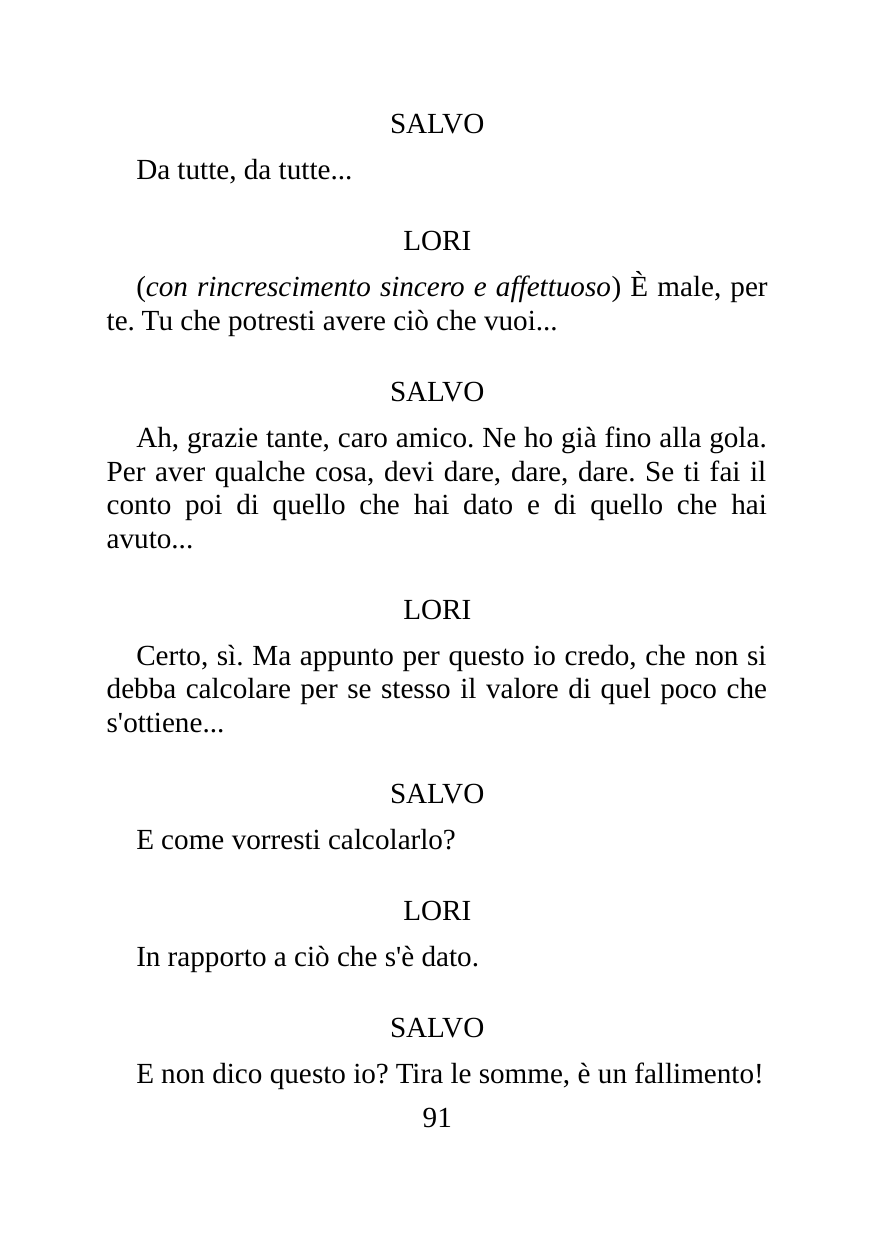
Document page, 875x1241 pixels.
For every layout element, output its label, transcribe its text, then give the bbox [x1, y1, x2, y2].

text Da tutte, da tutte... [106, 152, 768, 186]
text SALVO [106, 374, 768, 408]
text Ah, grazie tante, caro amico. Ne ho già fino alla gola. Per aver qualche cosa, devi dare, dare, dare. Se ti fai il conto poi di quello che hai dato e di quello che hai avuto... [106, 420, 768, 554]
text LORI [106, 592, 768, 625]
text In rapporto a ciò che s'è dato. [106, 939, 768, 973]
text Certo, sì. Ma appunto per questo io credo, che non si debba calcolare per se stesso il valore di quel poco che s'ottiene... [106, 638, 768, 738]
text (con rincrescimento sincero e affettuoso) È male, per te. Tu che potresti avere ciò che vuoi... [106, 269, 768, 337]
text SALVO [106, 1010, 768, 1044]
text SALVO [106, 776, 768, 809]
text E come vorresti calcolarlo? [106, 822, 768, 856]
text LORI [106, 893, 768, 927]
text E non dico questo io? Tira le somme, è un fallimento! [106, 1056, 768, 1090]
text LORI [106, 223, 768, 257]
text SALVO [106, 106, 768, 140]
